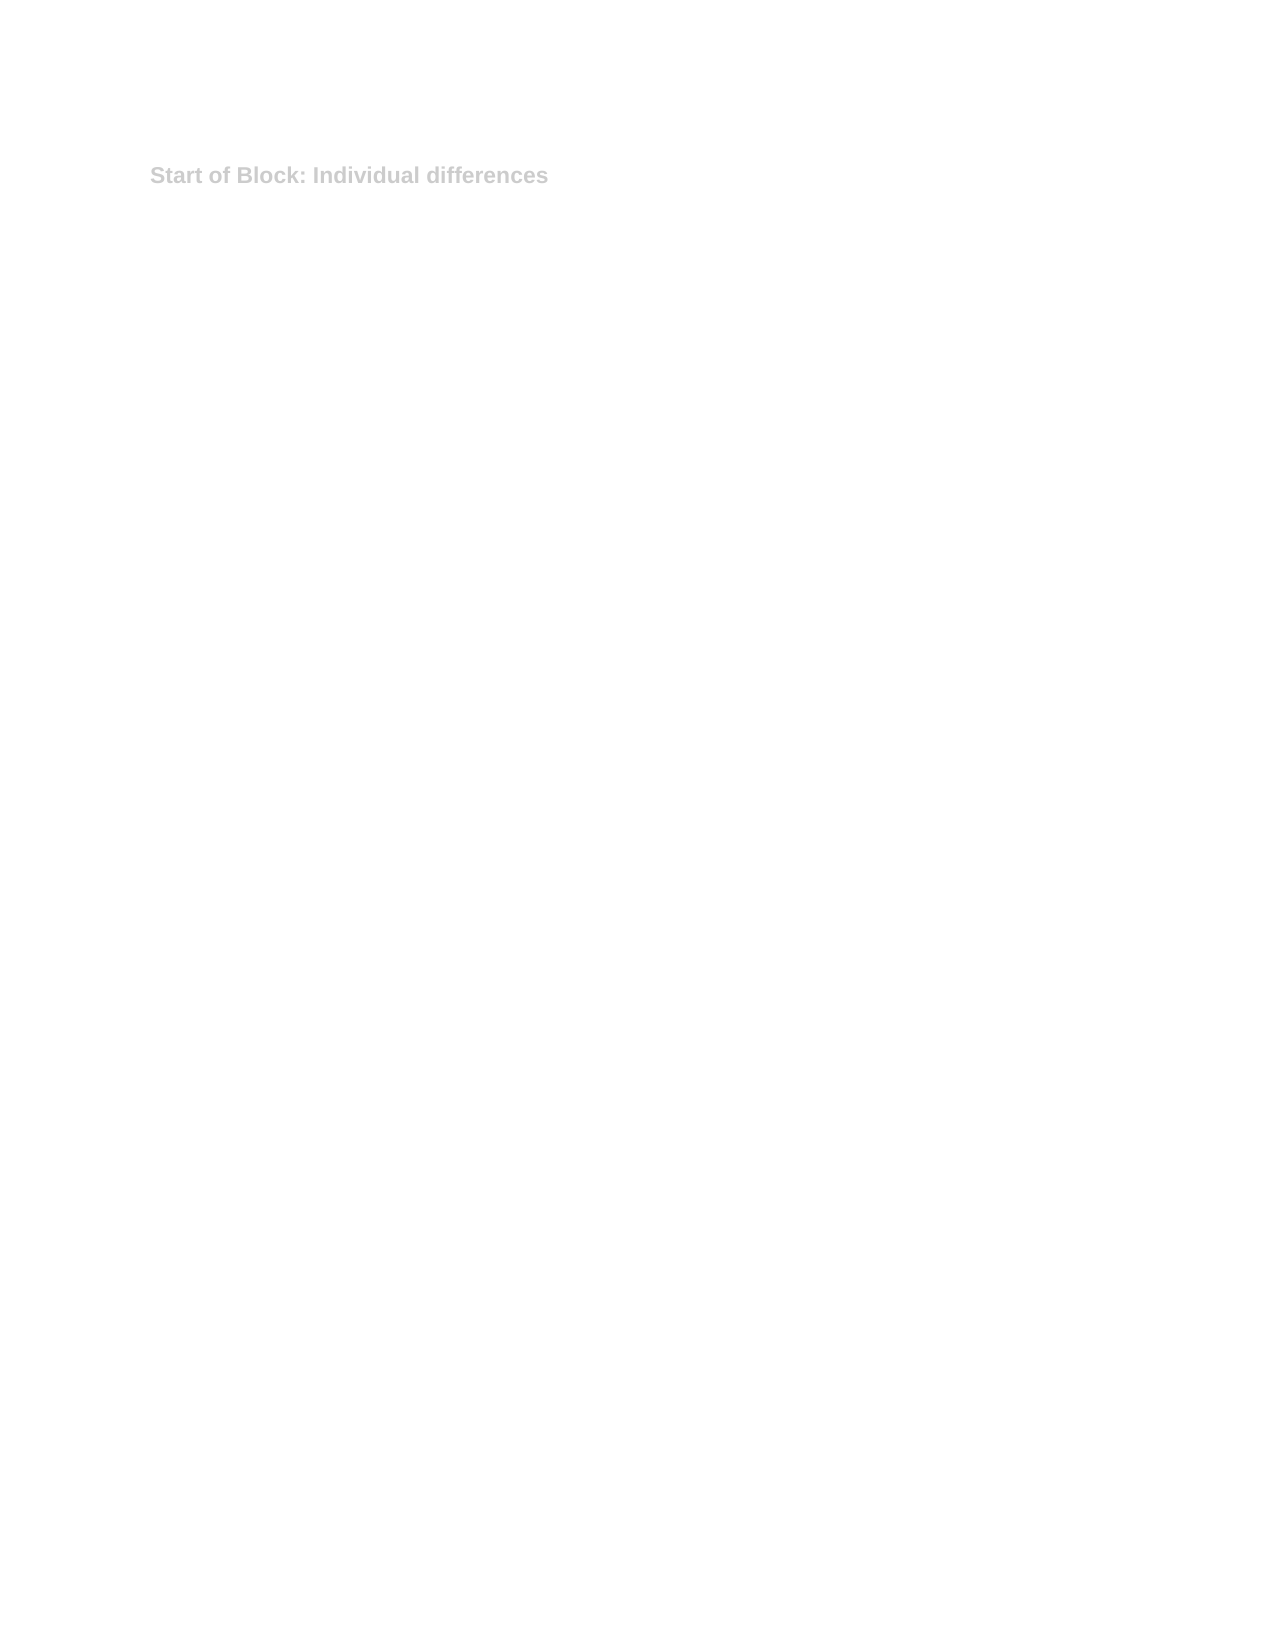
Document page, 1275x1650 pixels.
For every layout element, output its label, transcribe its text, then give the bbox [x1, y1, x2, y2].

text Start of Block: Individual differences [150, 162, 1125, 189]
